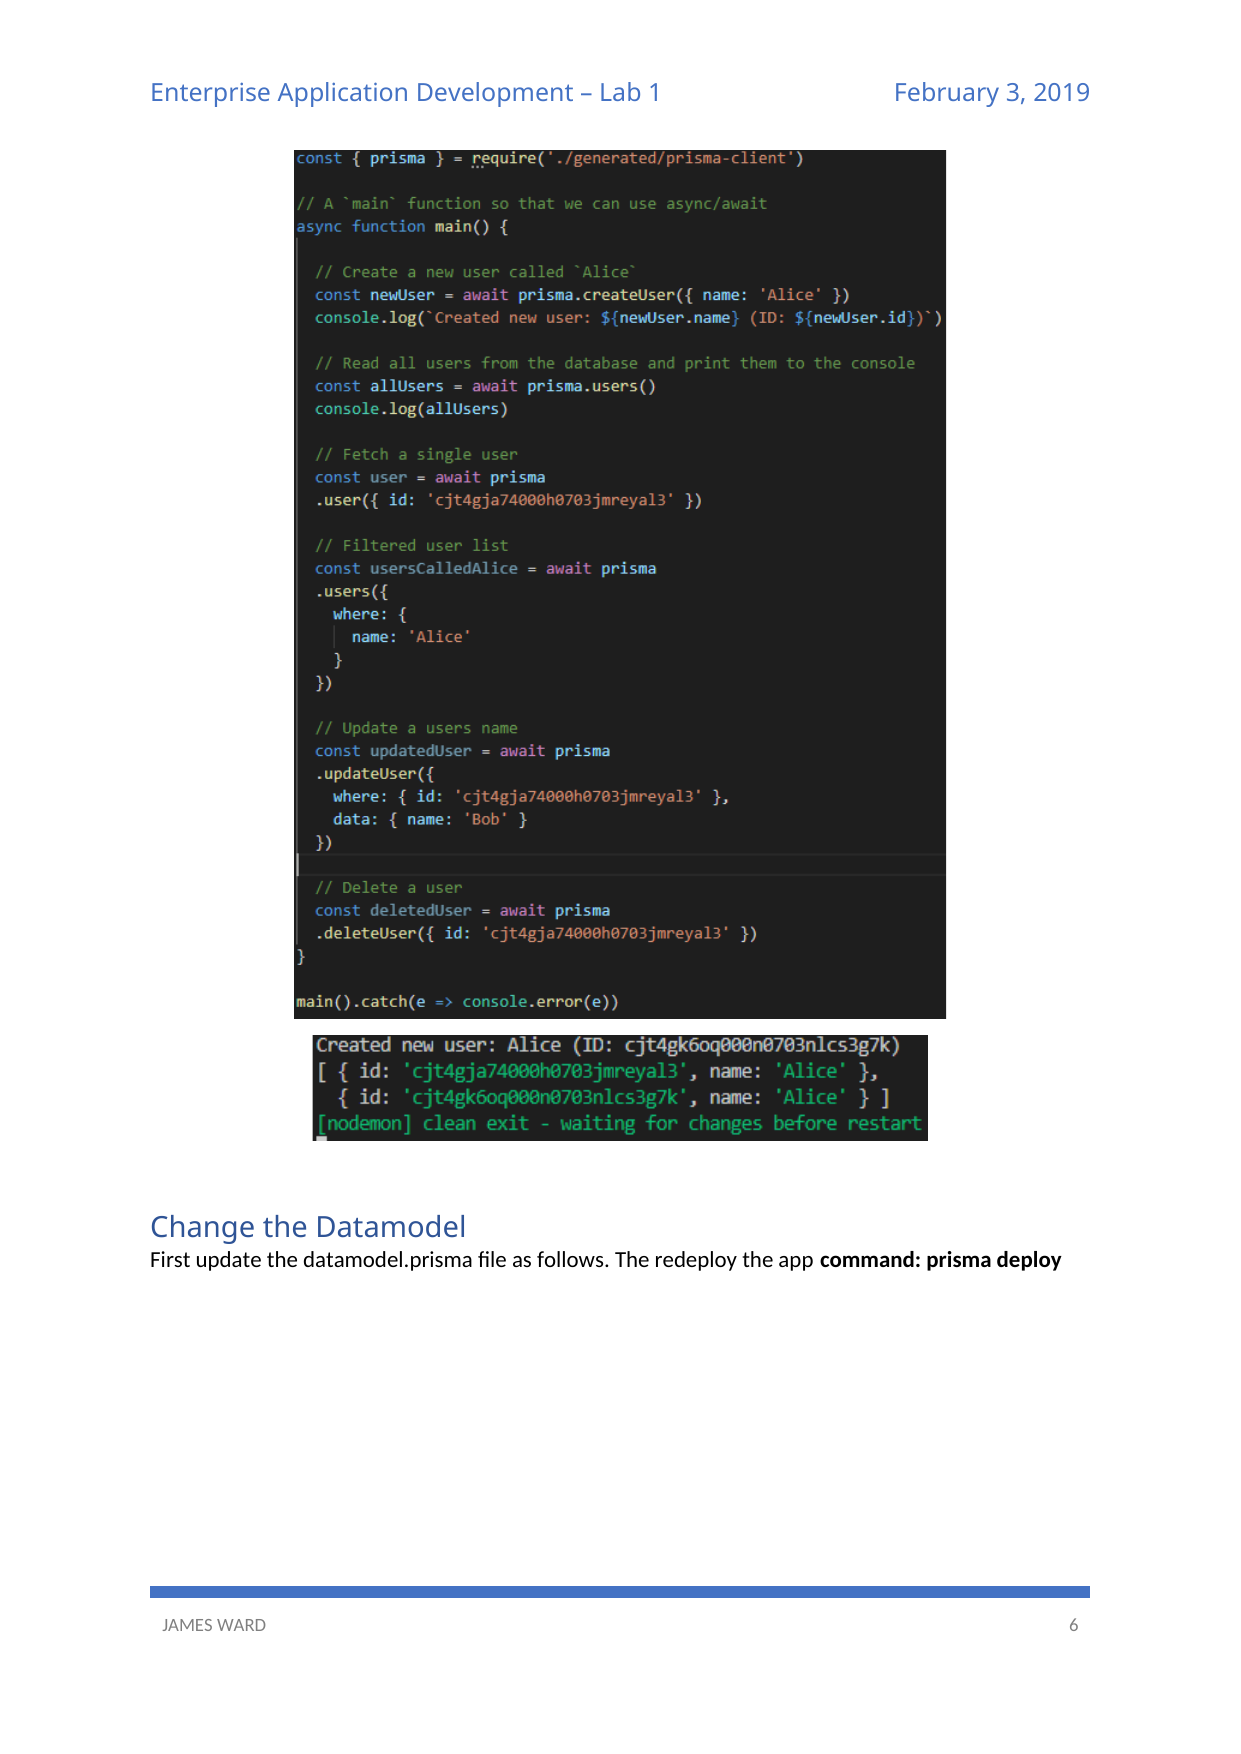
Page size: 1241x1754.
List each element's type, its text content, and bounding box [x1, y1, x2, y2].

subtitle Change the Datamodel [150, 1206, 1090, 1246]
text First update the datamodel.prisma file as follows. The redeploy the app command: prisma deploy [150, 1246, 1090, 1273]
